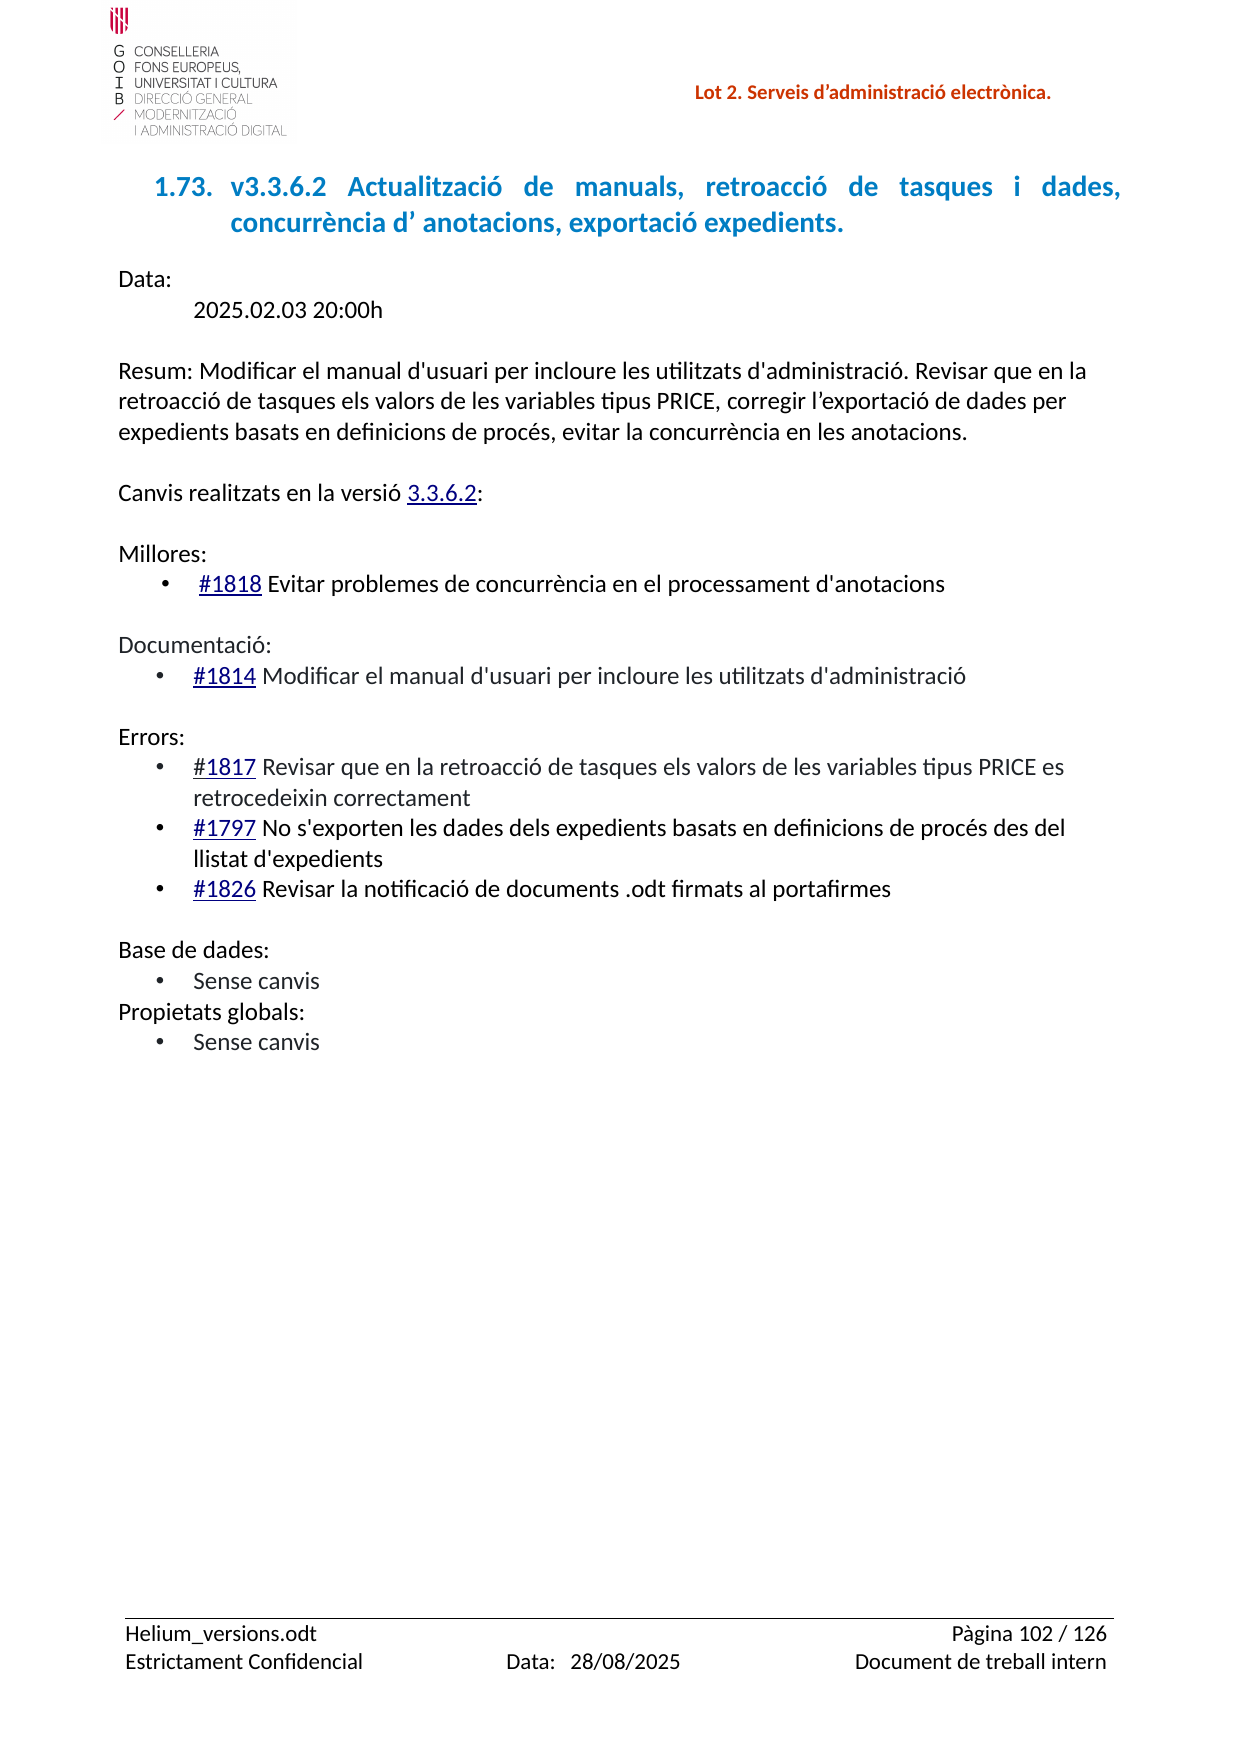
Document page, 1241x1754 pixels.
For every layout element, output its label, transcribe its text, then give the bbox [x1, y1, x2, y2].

text Data: [118, 263, 1122, 294]
picture [100, 0, 297, 144]
text Canvis realitzats en la versió 3.3.6.2: [118, 477, 1122, 507]
subtitle v3.3.6.2 Actualització de manuals, retroacció de tasques i dades, concurrència d’ anotacions, exportació expedients. [153, 168, 1122, 239]
list #1797 No s'exporten les dades dels expedients basats en definicions de procés des del llistat d'expedients [156, 813, 1122, 874]
text Propietats globals: [118, 996, 1122, 1026]
list #1818 Evitar problemes de concurrència en el processament d'anotacions [161, 568, 1122, 599]
text Resum: Modificar el manual d'usuari per incloure les utilitzats d'administració. Revisar que en la retroacció de tasques els valors de les variables tipus PRICE, corregir l’exportació de dades per expedients basats en definicions de procés, evitar la concurrència en les anotacions. [118, 355, 1122, 446]
text Documentació: [118, 629, 1122, 660]
list #1826 Revisar la notificació de documents .odt firmats al portafirmes [156, 874, 1122, 904]
text 2025.02.03 20:00h [118, 294, 1122, 324]
list #1817 Revisar que en la retroacció de tasques els valors de les variables tipus PRICE es retrocedeixin correctament [156, 752, 1122, 813]
text Base de dades: [118, 935, 1122, 965]
list #1814 Modificar el manual d'usuari per incloure les utilitzats d'administració [156, 660, 1122, 691]
text Errors: [118, 721, 1122, 752]
list Sense canvis [156, 965, 1122, 996]
list Sense canvis [156, 1026, 1122, 1057]
text Millores: [118, 538, 1122, 568]
